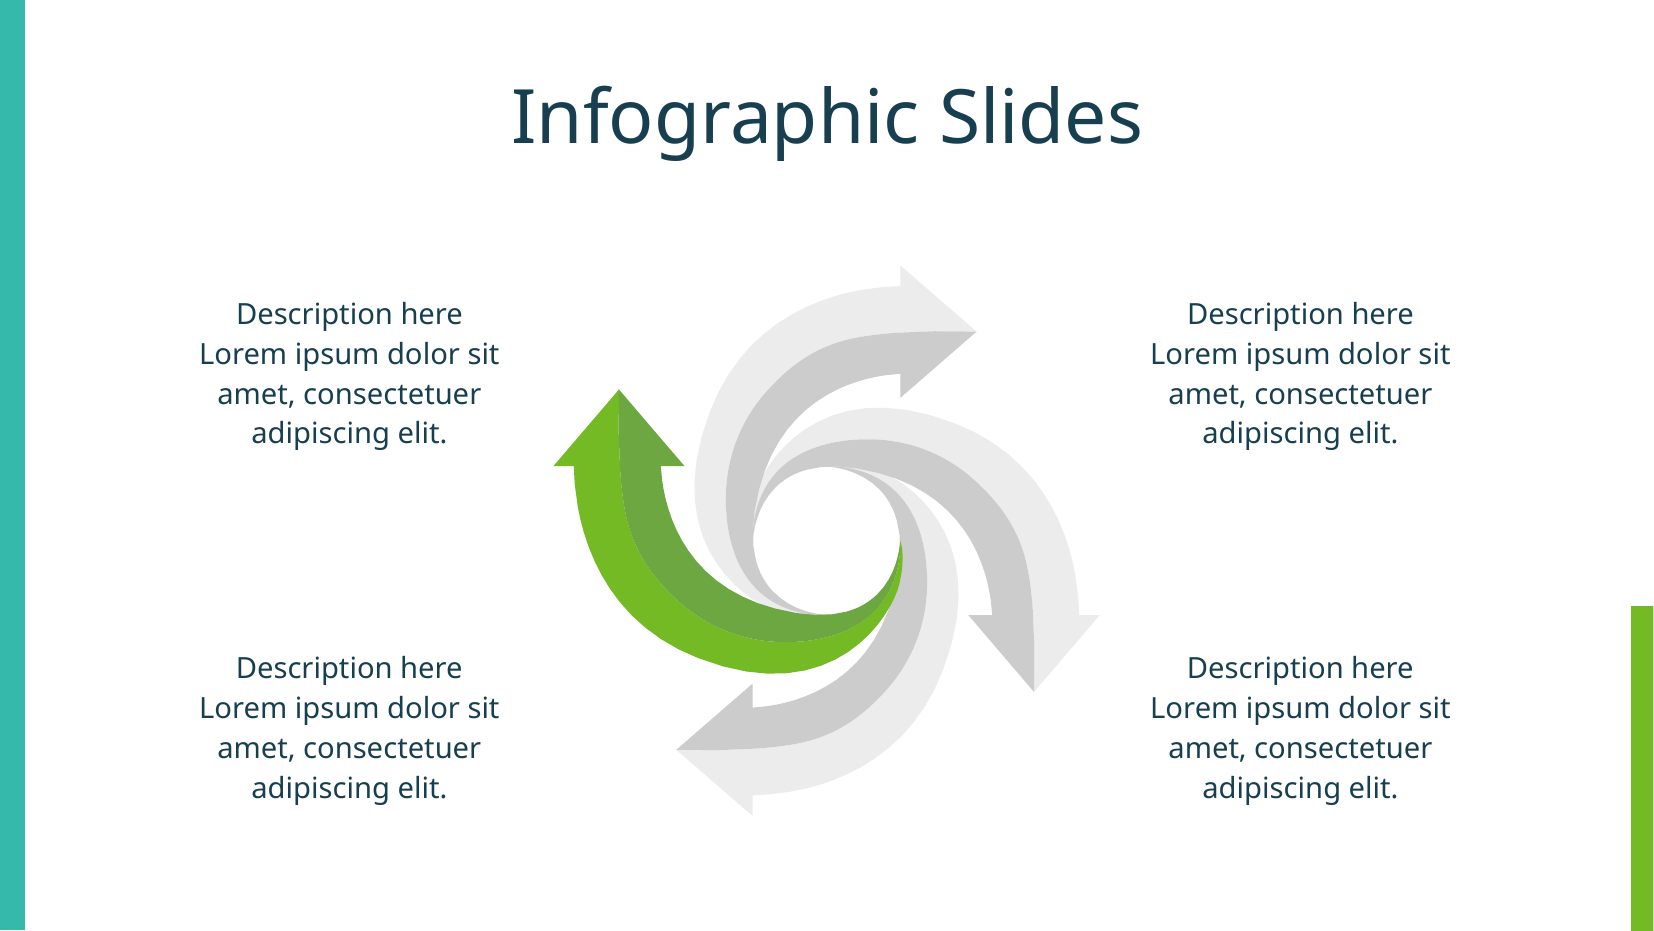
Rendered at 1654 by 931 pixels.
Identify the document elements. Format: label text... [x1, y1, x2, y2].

text_box [553, 265, 1100, 816]
title Infographic Slides [64, 37, 1591, 193]
text_box Description here Lorem ipsum dolor sit amet, consectetuer adipiscing elit. [190, 599, 509, 855]
text_box Description here Lorem ipsum dolor sit amet, consectetuer adipiscing elit. [1141, 245, 1460, 501]
text_box Description here Lorem ipsum dolor sit amet, consectetuer adipiscing elit. [1141, 599, 1460, 855]
text_box Description here Lorem ipsum dolor sit amet, consectetuer adipiscing elit. [190, 245, 509, 501]
